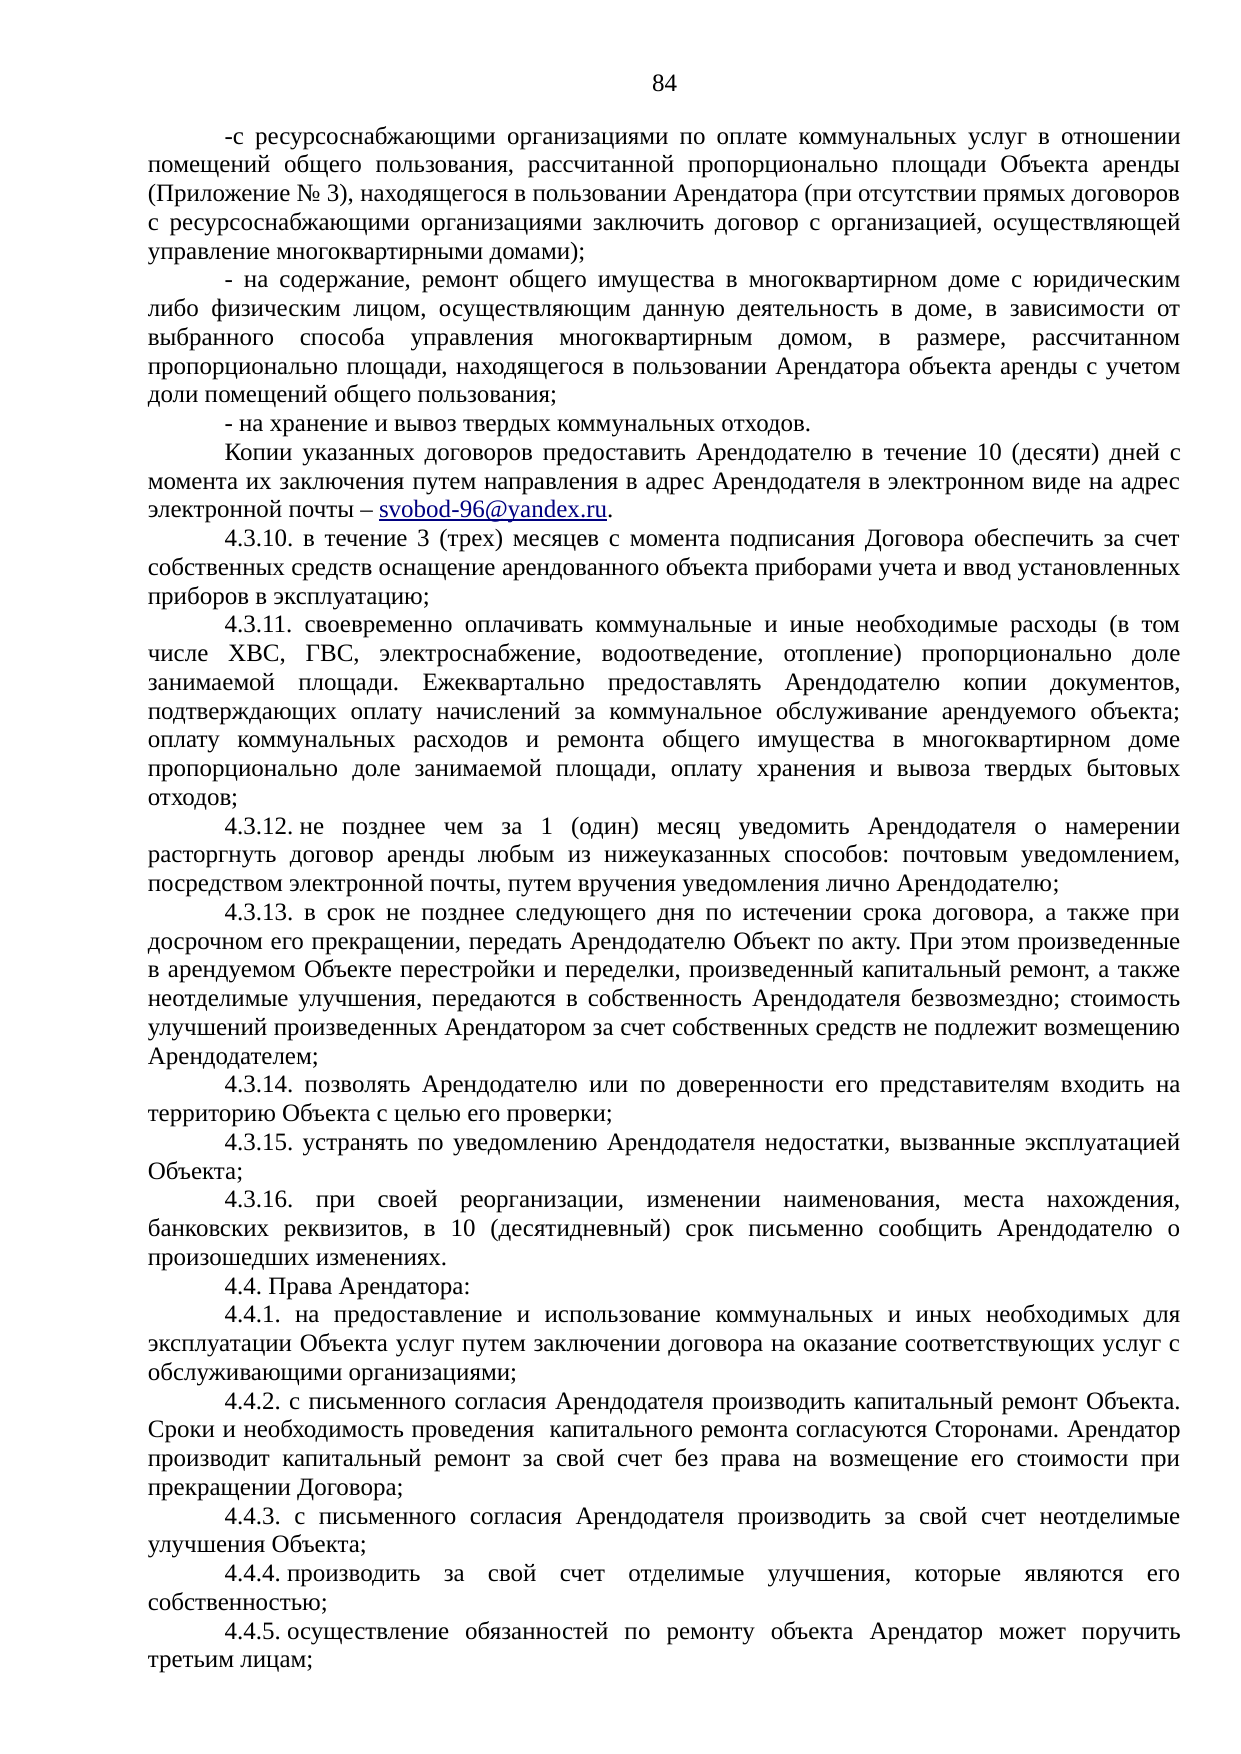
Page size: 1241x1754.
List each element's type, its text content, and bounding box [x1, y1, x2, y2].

text 4.4.3. с письменного согласия Арендодателя производить за свой счет неотделимые улучшения Объекта; [148, 1501, 1181, 1558]
text - на хранение и вывоз твердых коммунальных отходов. [148, 408, 1181, 437]
text 4.4.1. на предоставление и использование коммунальных и иных необходимых для эксплуатации Объекта услуг путем заключении договора на оказание соответствующих услуг с обслуживающими организациями; [148, 1299, 1181, 1386]
text 4.3.10. в течение 3 (трех) месяцев с момента подписания Договора обеспечить за счет собственных средств оснащение арендованного объекта приборами учета и ввод установленных приборов в эксплуатацию; [148, 523, 1181, 609]
text 4.4.5. осуществление обязанностей по ремонту объекта Арендатор может поручить третьим лицам; [148, 1616, 1181, 1673]
text 4.4.2. с письменного согласия Арендодателя производить капитальный ремонт Объекта. Сроки и необходимость проведения капитального ремонта согласуются Сторонами. Арендатор производит капитальный ремонт за свой счет без права на возмещение его стоимости при прекращении Договора; [148, 1386, 1181, 1501]
text 4.3.15. устранять по уведомлению Арендодателя недостатки, вызванные эксплуатацией Объекта; [148, 1127, 1181, 1184]
text 4.3.16. при своей реорганизации, изменении наименования, места нахождения, банковских реквизитов, в 10 (десятидневный) срок письменно сообщить Арендодателю о произошедших изменениях. [148, 1184, 1181, 1271]
text 4.3.14. позволять Арендодателю или по доверенности его представителям входить на территорию Объекта с целью его проверки; [148, 1069, 1181, 1127]
text 4.3.11. своевременно оплачивать коммунальные и иные необходимые расходы (в том числе ХВС, ГВС, электроснабжение, водоотведение, отопление) пропорционально доле занимаемой площади. Ежеквартально предоставлять Арендодателю копии документов, подтверждающих оплату начислений за коммунальное обслуживание арендуемого объекта; оплату коммунальных расходов и ремонта общего имущества в многоквартирном доме пропорционально доле занимаемой площади, оплату хранения и вывоза твердых бытовых отходов; [148, 609, 1181, 811]
text 4.3.12. не позднее чем за 1 (один) месяц уведомить Арендодателя о намерении расторгнуть договор аренды любым из нижеуказанных способов: почтовым уведомлением, посредством электронной почты, путем вручения уведомления лично Арендодателю; [148, 811, 1181, 897]
text 4.4. Права Арендатора: [148, 1271, 1181, 1299]
text Копии указанных договоров предоставить Арендодателю в течение 10 (десяти) дней с момента их заключения путем направления в адрес Арендодателя в электронном виде на адрес электронной почты – svobod-96@yandex.ru. [148, 437, 1181, 523]
text - на содержание, ремонт общего имущества в многоквартирном доме с юридическим либо физическим лицом, осуществляющим данную деятельность в доме, в зависимости от выбранного способа управления многоквартирным домом, в размере, рассчитанном пропорционально площади, находящегося в пользовании Арендатора объекта аренды с учетом доли помещений общего пользования; [148, 264, 1181, 408]
text 4.4.4. производить за свой счет отделимые улучшения, которые являются его собственностью; [148, 1558, 1181, 1616]
text 4.3.13. в срок не позднее следующего дня по истечении срока договора, а также при досрочном его прекращении, передать Арендодателю Объект по акту. При этом произведенные в арендуемом Объекте перестройки и переделки, произведенный капитальный ремонт, а также неотделимые улучшения, передаются в собственность Арендодателя безвозмездно; стоимость улучшений произведенных Арендатором за счет собственных средств не подлежит возмещению Арендодателем; [148, 897, 1181, 1069]
text -с ресурсоснабжающими организациями по оплате коммунальных услуг в отношении помещений общего пользования, рассчитанной пропорционально площади Объекта аренды (Приложение № 3), находящегося в пользовании Арендатора (при отсутствии прямых договоров с ресурсоснабжающими организациями заключить договор с организацией, осуществляющей управление многоквартирными домами); [148, 121, 1181, 264]
